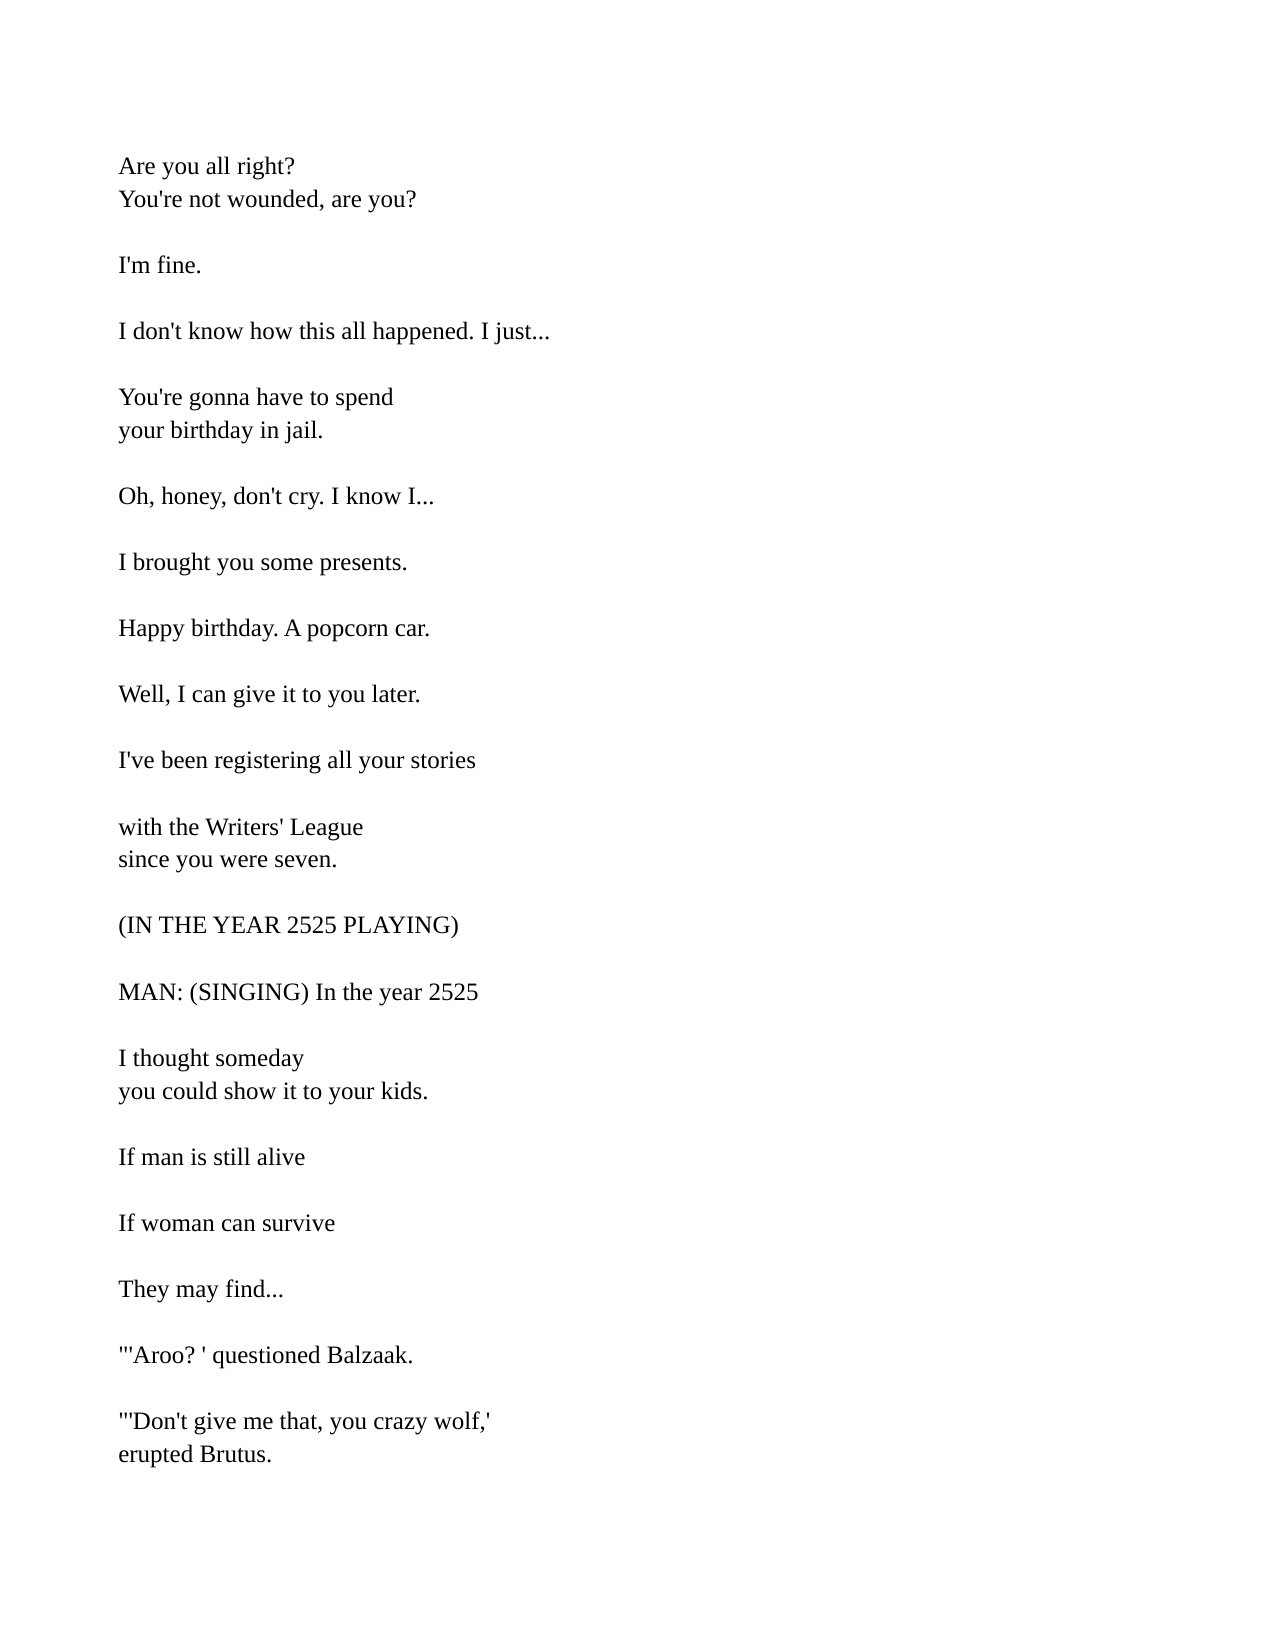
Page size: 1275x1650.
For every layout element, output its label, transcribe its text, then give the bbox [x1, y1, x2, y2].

text Are you all right? You're not wounded, are you? I'm fine. I don't know how this all happened. I just... You're gonna have to spend your birthday in jail. Oh, honey, don't cry. I know I... I brought you some presents. Happy birthday. A popcorn car. Well, I can give it to you later. I've been registering all your stories with the Writers' League since you were seven. (IN THE YEAR 2525 PLAYING) MAN: (SINGING) In the year 2525 I thought someday you could show it to your kids. If man is still alive If woman can survive They may find... "'Aroo? ' questioned Balzaak. "'Don't give me that, you crazy wolf,' erupted Brutus. [118, 118, 1157, 1501]
